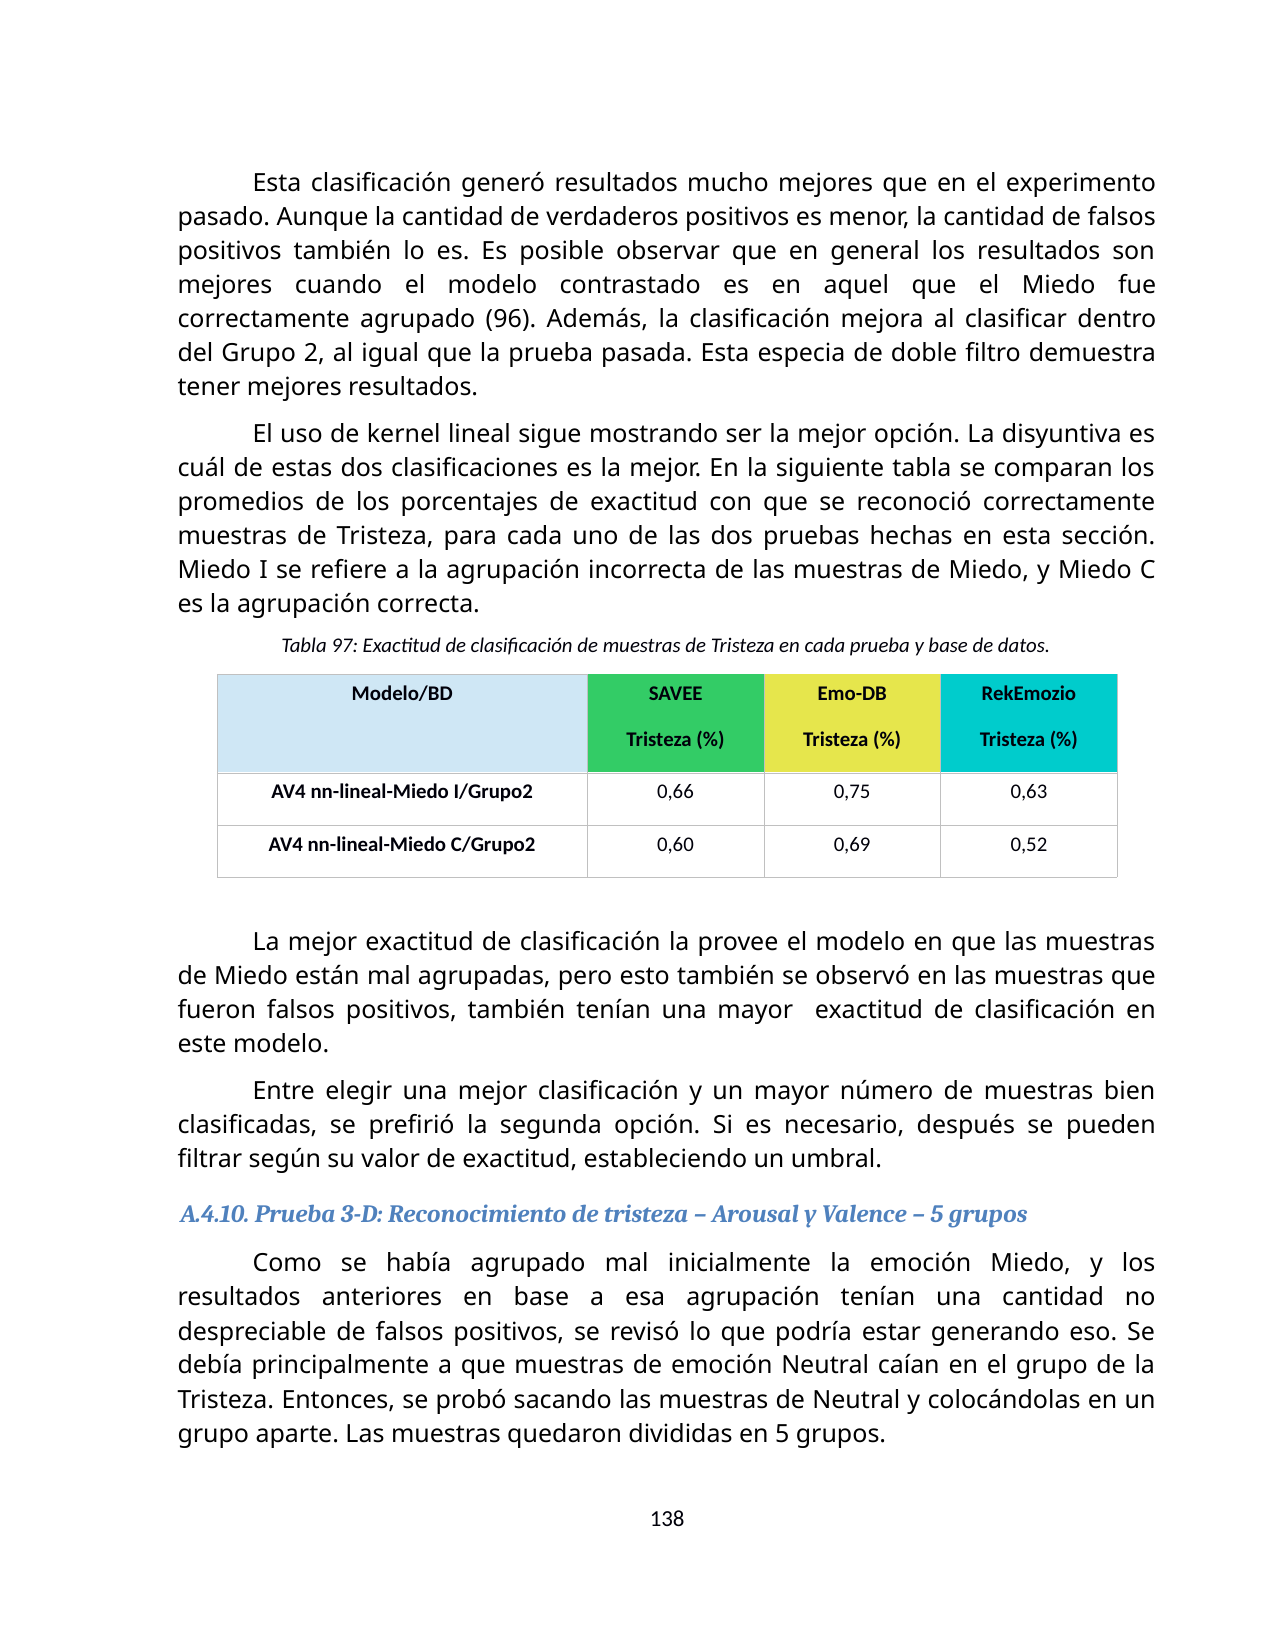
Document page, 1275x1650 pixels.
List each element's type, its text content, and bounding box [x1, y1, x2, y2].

text Como se había agrupado mal inicialmente la emoción Miedo, y los resultados anteriores en base a esa agrupación tenían una cantidad no despreciable de falsos positivos, se revisó lo que podría estar generando eso. Se debía principalmente a que muestras de emoción Neutral caían en el grupo de la Tristeza. Entonces, se probó sacando las muestras de Neutral y colocándolas en un grupo aparte. Las muestras quedaron divididas en 5 grupos. [177, 1245, 1157, 1449]
text Entre elegir una mejor clasificación y un mayor número de muestras bien clasificadas, se prefirió la segunda opción. Si es necesario, después se pueden filtrar según su valor de exactitud, estableciendo un umbral. [177, 1072, 1157, 1174]
text Tabla 97: Exactitud de clasificación de muestras de Tristeza en cada prueba y base de datos. [177, 632, 1157, 658]
table_cell AV4 nn-lineal-Miedo I/Grupo2 [218, 774, 587, 825]
text La mejor exactitud de clasificación la provee el modelo en que las muestras de Miedo están mal agrupadas, pero esto también se observó en las muestras que fueron falsos positivos, también tenían una mayor exactitud de clasificación en este modelo. [177, 924, 1157, 1060]
table_header RekEmozio Tristeza (%) [941, 674, 1117, 772]
table_header Modelo/BD [218, 675, 587, 772]
table_cell 0,69 [765, 826, 940, 877]
table_cell 0,66 [588, 774, 764, 825]
table_cell 0,75 [765, 774, 940, 825]
table_cell 0,52 [941, 826, 1117, 877]
table_header Emo-DB Tristeza (%) [765, 674, 940, 772]
table_header SAVEE Tristeza (%) [588, 674, 764, 772]
table_cell AV4 nn-lineal-Miedo C/Grupo2 [218, 826, 587, 877]
table_cell 0,60 [588, 826, 764, 877]
subtitle A.4.10. Prueba 3-D: Reconocimiento de tristeza – Arousal y Valence – 5 grupos [180, 1199, 1157, 1228]
text Esta clasificación generó resultados mucho mejores que en el experimento pasado. Aunque la cantidad de verdaderos positivos es menor, la cantidad de falsos positivos también lo es. Es posible observar que en general los resultados son mejores cuando el modelo contrastado es en aquel que el Miedo fue correctamente agrupado (Tabla 96). Además, la clasificación mejora al clasificar dentro del Grupo 2, al igual que la prueba pasada. Esta especia de doble filtro demuestra tener mejores resultados. [177, 164, 1157, 403]
text El uso de kernel lineal sigue mostrando ser la mejor opción. La disyuntiva es cuál de estas dos clasificaciones es la mejor. En la siguiente tabla se comparan los promedios de los porcentajes de exactitud con que se reconoció correctamente muestras de Tristeza, para cada uno de las dos pruebas hechas en esta sección. Miedo I se refiere a la agrupación incorrecta de las muestras de Miedo, y Miedo C es la agrupación correcta. [177, 415, 1157, 620]
table_cell 0,63 [941, 774, 1117, 825]
